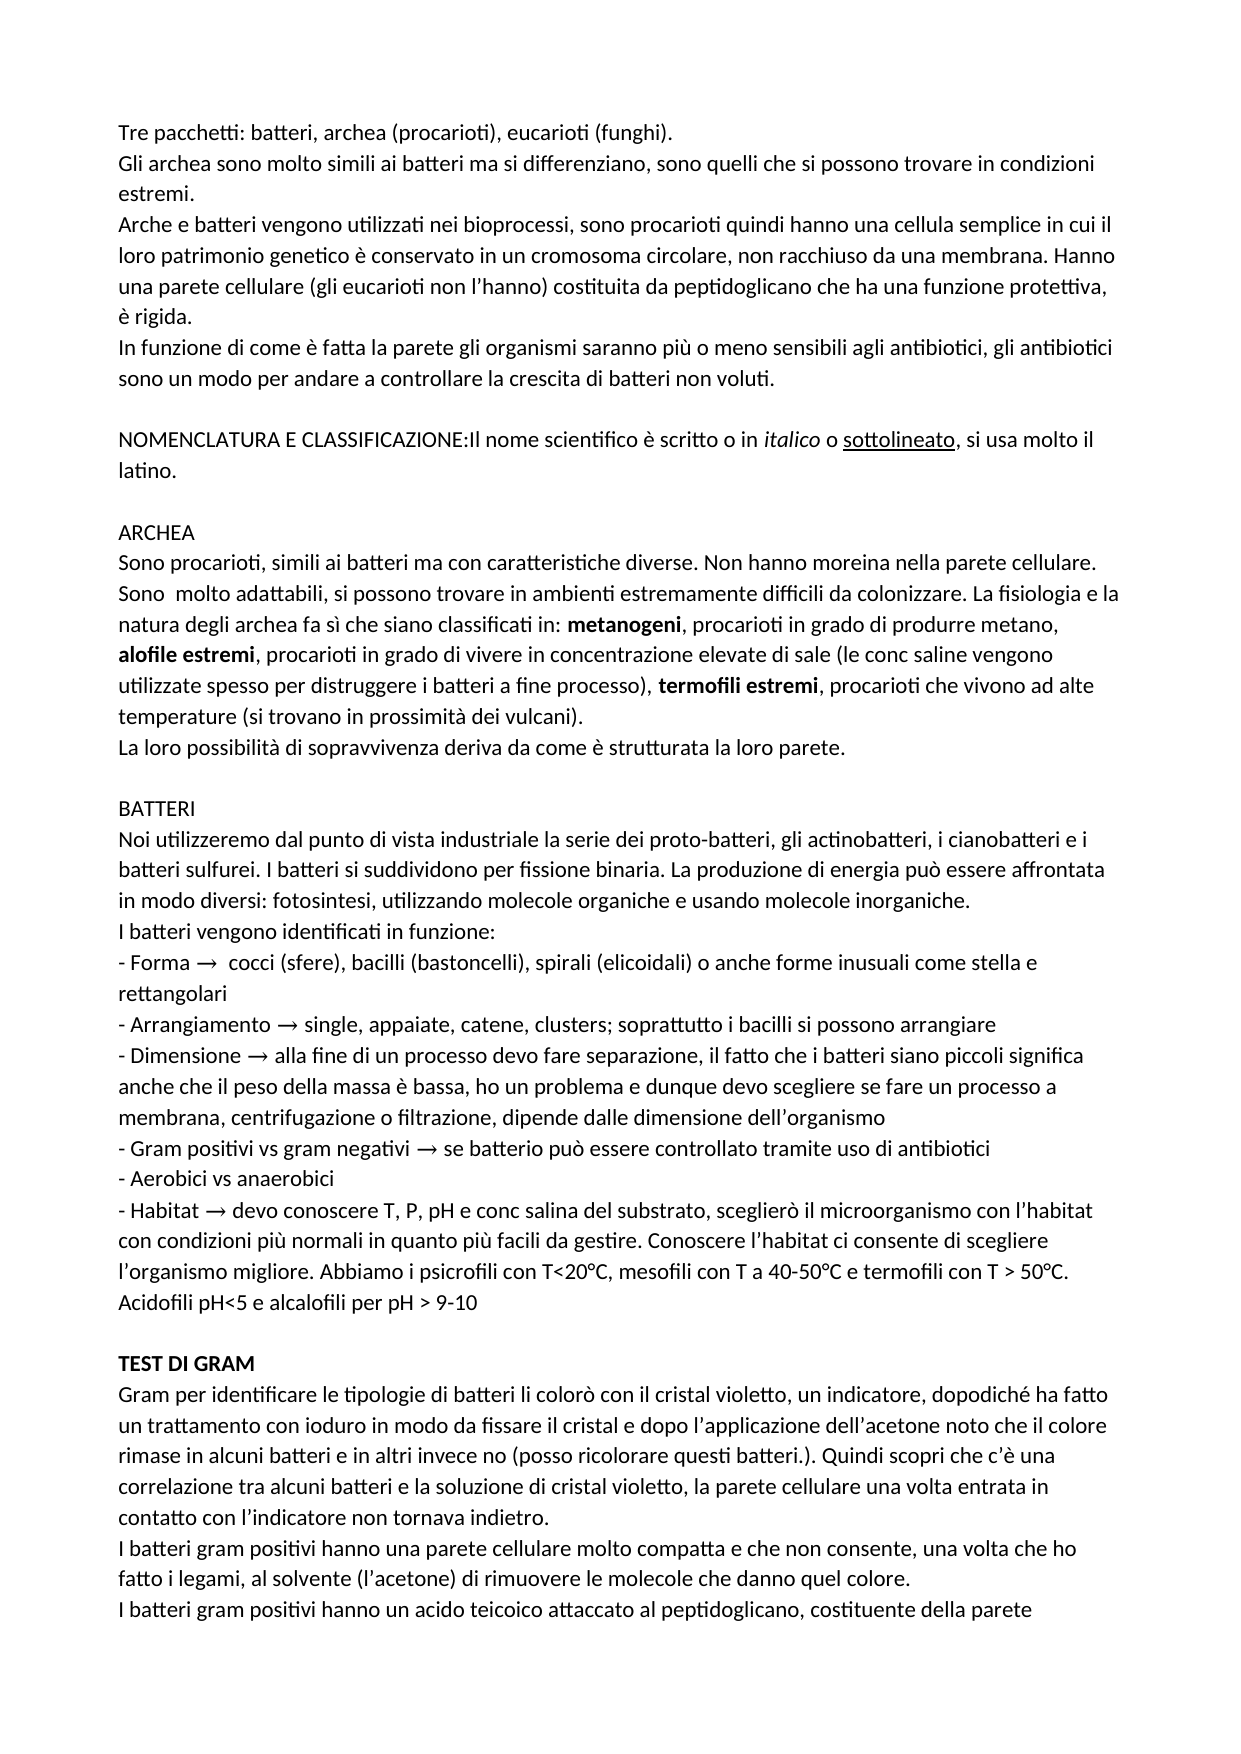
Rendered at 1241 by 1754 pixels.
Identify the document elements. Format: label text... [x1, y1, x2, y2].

text Tre pacchetti: batteri, archea (procarioti), eucarioti (funghi). Gli archea sono molto simili ai batteri ma si differenziano, sono quelli che si possono trovare in condizioni estremi. Arche e batteri vengono utilizzati nei bioprocessi, sono procarioti quindi hanno una cellula semplice in cui il loro patrimonio genetico è conservato in un cromosoma circolare, non racchiuso da una membrana. Hanno una parete cellulare (gli eucarioti non l’hanno) costituita da peptidoglicano che ha una funzione protettiva, è rigida. In funzione di come è fatta la parete gli organismi saranno più o meno sensibili agli antibiotici, gli antibiotici sono un modo per andare a controllare la crescita di batteri non voluti. NOMENCLATURA E CLASSIFICAZIONE:Il nome scientifico è scritto o in italico o sottolineato, si usa molto il latino. ARCHEA Sono procarioti, simili ai batteri ma con caratteristiche diverse. Non hanno moreina nella parete cellulare. Sono molto adattabili, si possono trovare in ambienti estremamente difficili da colonizzare. La fisiologia e la natura degli archea fa sì che siano classificati in: metanogeni, procarioti in grado di produrre metano, alofile estremi, procarioti in grado di vivere in concentrazione elevate di sale (le conc saline vengono utilizzate spesso per distruggere i batteri a fine processo), termofili estremi, procarioti che vivono ad alte temperature (si trovano in prossimità dei vulcani). La loro possibilità di sopravvivenza deriva da come è strutturata la loro parete. BATTERI Noi utilizzeremo dal punto di vista industriale la serie dei proto-batteri, gli actinobatteri, i cianobatteri e i batteri sulfurei. I batteri si suddividono per fissione binaria. La produzione di energia può essere affrontata in modo diversi: fotosintesi, utilizzando molecole organiche e usando molecole inorganiche. I batteri vengono identificati in funzione: - Forma → cocci (sfere), bacilli (bastoncelli), spirali (elicoidali) o anche forme inusuali come stella e rettangolari - Arrangiamento → single, appaiate, catene, clusters; soprattutto i bacilli si possono arrangiare - Dimensione → alla fine di un processo devo fare separazione, il fatto che i batteri siano piccoli significa anche che il peso della massa è bassa, ho un problema e dunque devo scegliere se fare un processo a membrana, centrifugazione o filtrazione, dipende dalle dimensione dell’organismo - Gram positivi vs gram negativi → se batterio può essere controllato tramite uso di antibiotici - Aerobici vs anaerobici - Habitat → devo conoscere T, P, pH e conc salina del substrato, sceglierò il microorganismo con l’habitat con condizioni più normali in quanto più facili da gestire. Conoscere l’habitat ci consente di scegliere l’organismo migliore. Abbiamo i psicrofili con T<20°C, mesofili con T a 40-50°C e termofili con T > 50°C. Acidofili pH<5 e alcalofili per pH > 9-10 TEST DI GRAM Gram per identificare le tipologie di batteri li colorò con il cristal violetto, un indicatore, dopodiché ha fatto un trattamento con ioduro in modo da fissare il cristal e dopo l’applicazione dell’acetone noto che il colore rimase in alcuni batteri e in altri invece no (posso ricolorare questi batteri.). Quindi scopri che c’è una correlazione tra alcuni batteri e la soluzione di cristal violetto, la parete cellulare una volta entrata in contatto con l’indicatore non tornava indietro. I batteri gram positivi hanno una parete cellulare molto compatta e che non consente, una volta che ho fatto i legami, al solvente (l’acetone) di rimuovere le molecole che danno quel colore. I batteri gram positivi hanno un acido teicoico attaccato al peptidoglicano, costituente della parete [118, 118, 1122, 1623]
